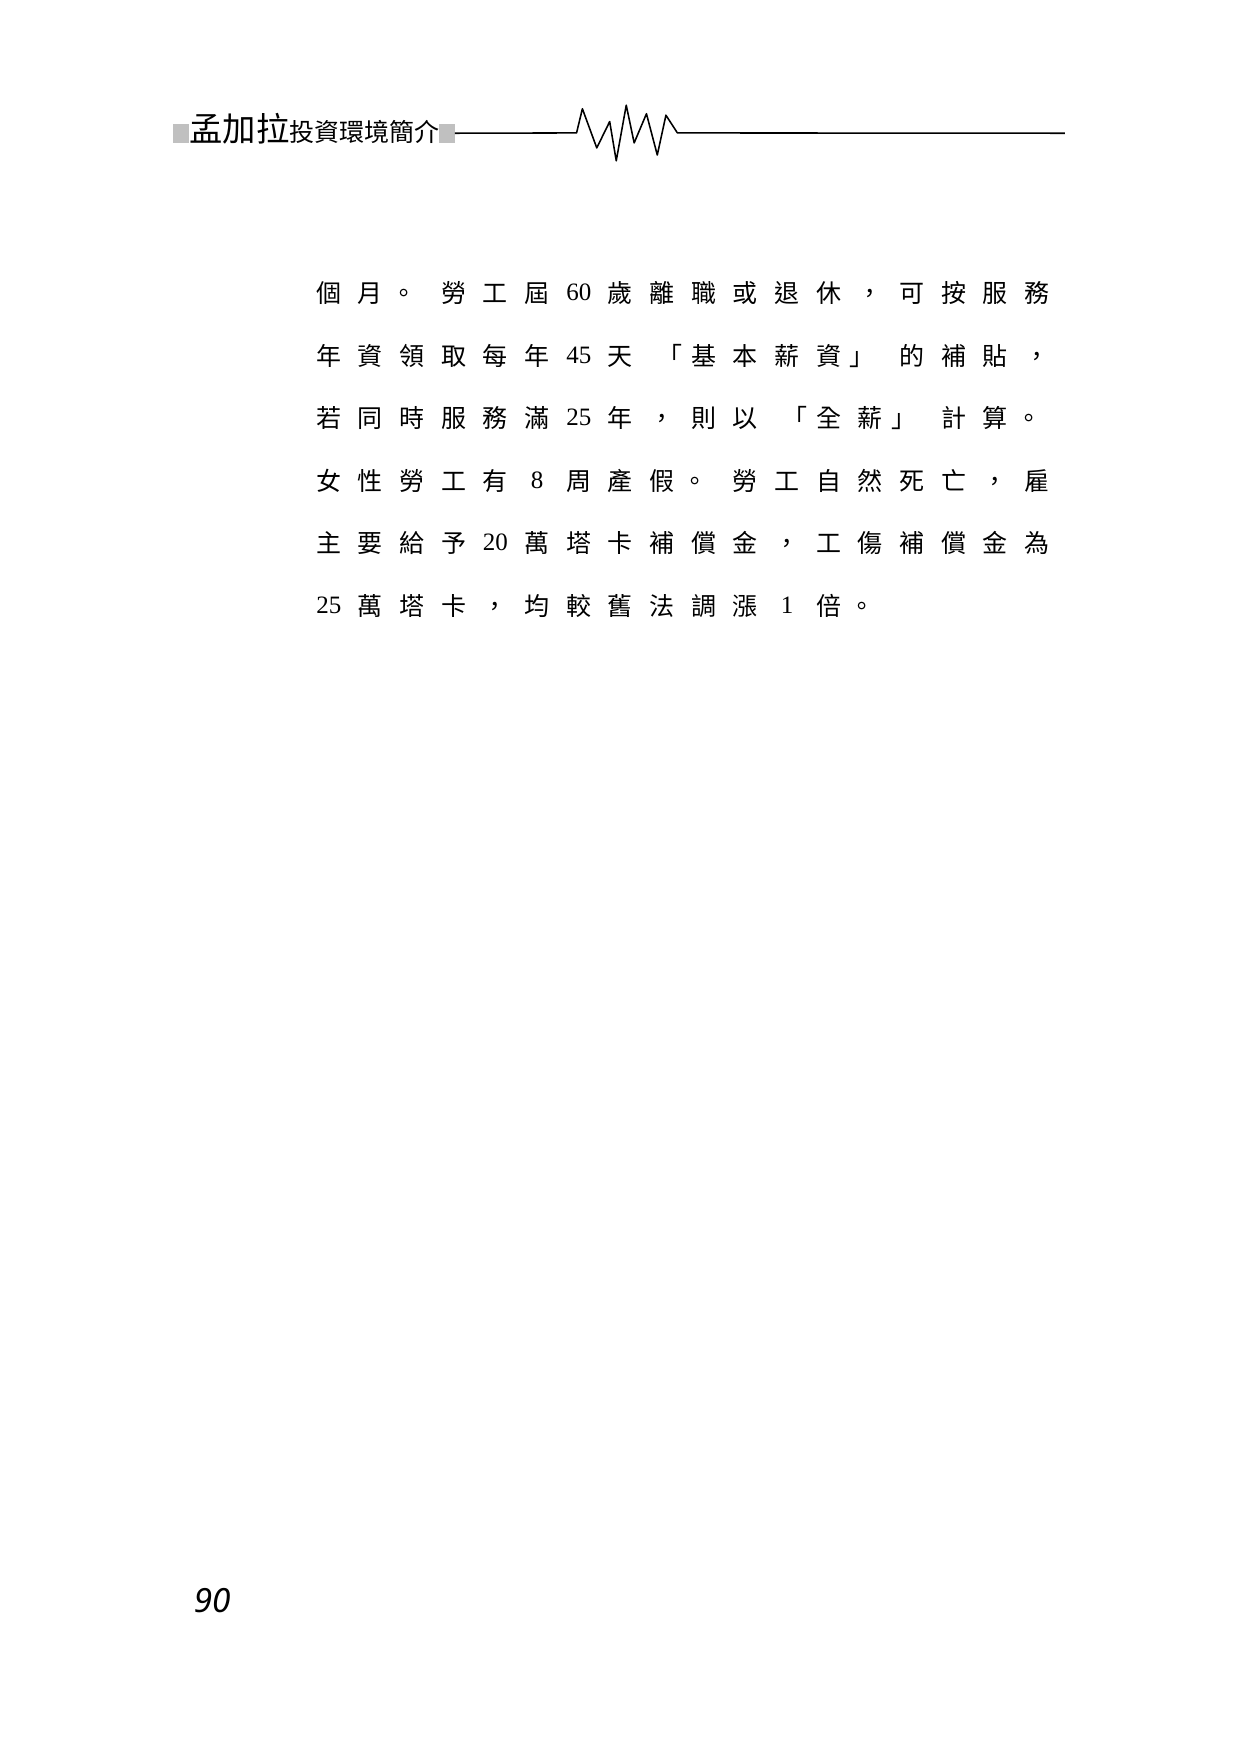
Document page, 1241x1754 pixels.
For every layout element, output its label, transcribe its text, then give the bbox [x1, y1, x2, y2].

text 個月。勞工屆60歲離職或退休，可按服務年資領取每年45天「基本薪資」的補貼，若同時服務滿25年，則以「全薪」計算。女性勞工有8周產假。勞工自然死亡，雇主要給予20萬塔卡補償金，工傷補償金為25萬塔卡，均較舊法調漲1倍。 [281, 250, 1058, 625]
